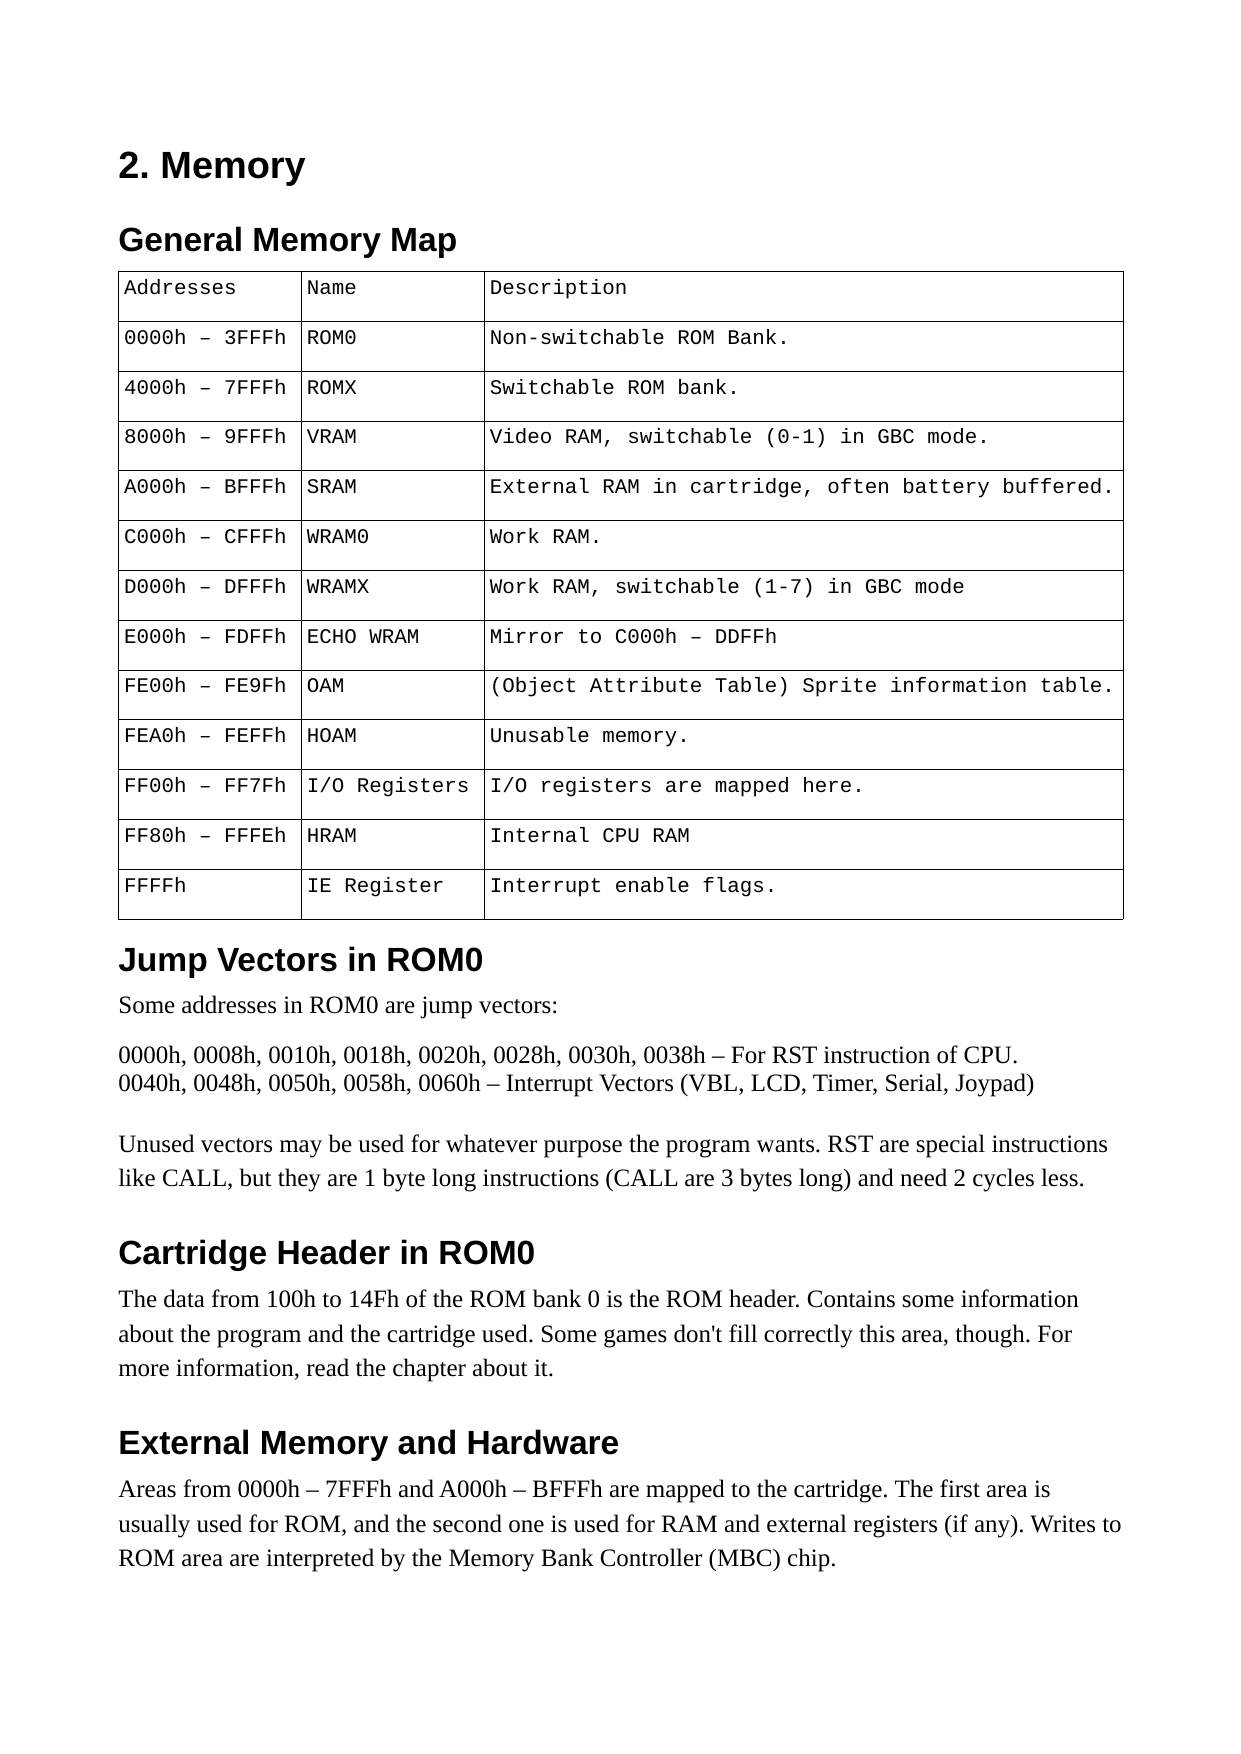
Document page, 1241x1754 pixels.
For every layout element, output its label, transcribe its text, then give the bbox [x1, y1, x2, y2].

table_header Name [302, 272, 484, 321]
table_cell ROM0 [302, 322, 484, 371]
table_cell FEA0h – FEFFh [119, 720, 301, 769]
table_header Addresses [119, 272, 301, 321]
table_cell HOAM [302, 720, 484, 769]
table_cell 4000h – 7FFFh [119, 372, 301, 421]
table_cell 8000h – 9FFFh [119, 422, 301, 470]
table_cell WRAM0 [302, 521, 484, 570]
text Unused vectors may be used for whatever purpose the program wants. RST are special instructions like CALL, but they are 1 byte long instructions (CALL are 3 bytes long) and need 2 cycles less. [118, 1129, 1122, 1192]
table_cell A000h – BFFFh [119, 471, 301, 520]
subtitle External Memory and Hardware [118, 1423, 1122, 1462]
table_cell FE00h – FE9Fh [119, 671, 301, 719]
table_cell D000h – DFFFh [119, 571, 301, 620]
table_cell Work RAM. [485, 521, 1123, 570]
table_cell E000h – FDFFh [119, 621, 301, 669]
subtitle General Memory Map [118, 220, 1122, 259]
table_cell OAM [302, 671, 484, 719]
table_header 0000h, 0008h, 0010h, 0018h, 0020h, 0028h, 0030h, 0038h – For RST instruction of CPU. 0040h, 0048h, 0050h, 0058h, 0060h – Interrupt Vectors (VBL, LCD, Timer, Serial, Joypad) [118, 1040, 1122, 1129]
subtitle Jump Vectors in ROM0 [118, 939, 1122, 978]
table_cell ROMX [302, 372, 484, 421]
table_header Description [485, 272, 1123, 321]
table_cell IE Register [302, 870, 484, 918]
table_cell ECHO WRAM [302, 621, 484, 669]
text The data from 100h to 14Fh of the ROM bank 0 is the ROM header. Contains some information about the program and the cartridge used. Some games don't fill correctly this area, though. For more information, read the chapter about it. [118, 1284, 1122, 1382]
table_cell C000h – CFFFh [119, 521, 301, 570]
table_cell (Object Attribute Table) Sprite information table. [485, 671, 1123, 719]
table_cell Interrupt enable flags. [485, 870, 1123, 918]
table_cell Mirror to C000h – DDFFh [485, 621, 1123, 669]
table_cell 0000h – 3FFFh [119, 322, 301, 371]
text Areas from 0000h – 7FFFh and A000h – BFFFh are mapped to the cartridge. The first area is usually used for ROM, and the second one is used for RAM and external registers (if any). Writes to ROM area are interpreted by the Memory Bank Controller (MBC) chip. [118, 1474, 1122, 1606]
table_cell FF80h – FFFEh [119, 820, 301, 869]
table_cell Video RAM, switchable (0-1) in GBC mode. [485, 422, 1123, 470]
table_cell Switchable ROM bank. [485, 372, 1123, 421]
table_cell Work RAM, switchable (1-7) in GBC mode [485, 571, 1123, 620]
table_cell Non-switchable ROM Bank. [485, 322, 1123, 371]
table_cell FFFFh [119, 870, 301, 918]
table_cell VRAM [302, 422, 484, 470]
table_cell FF00h – FF7Fh [119, 770, 301, 819]
table_cell Internal CPU RAM [485, 820, 1123, 869]
table_cell HRAM [302, 820, 484, 869]
subtitle Cartridge Header in ROM0 [118, 1233, 1122, 1272]
text Some addresses in ROM0 are jump vectors: [118, 991, 1122, 1019]
table_cell External RAM in cartridge, often battery buffered. [485, 471, 1123, 520]
table_cell SRAM [302, 471, 484, 520]
subtitle 2. Memory [118, 143, 1122, 187]
table_cell I/O Registers [302, 770, 484, 819]
table_cell WRAMX [302, 571, 484, 620]
table_cell Unusable memory. [485, 720, 1123, 769]
table_cell I/O registers are mapped here. [485, 770, 1123, 819]
